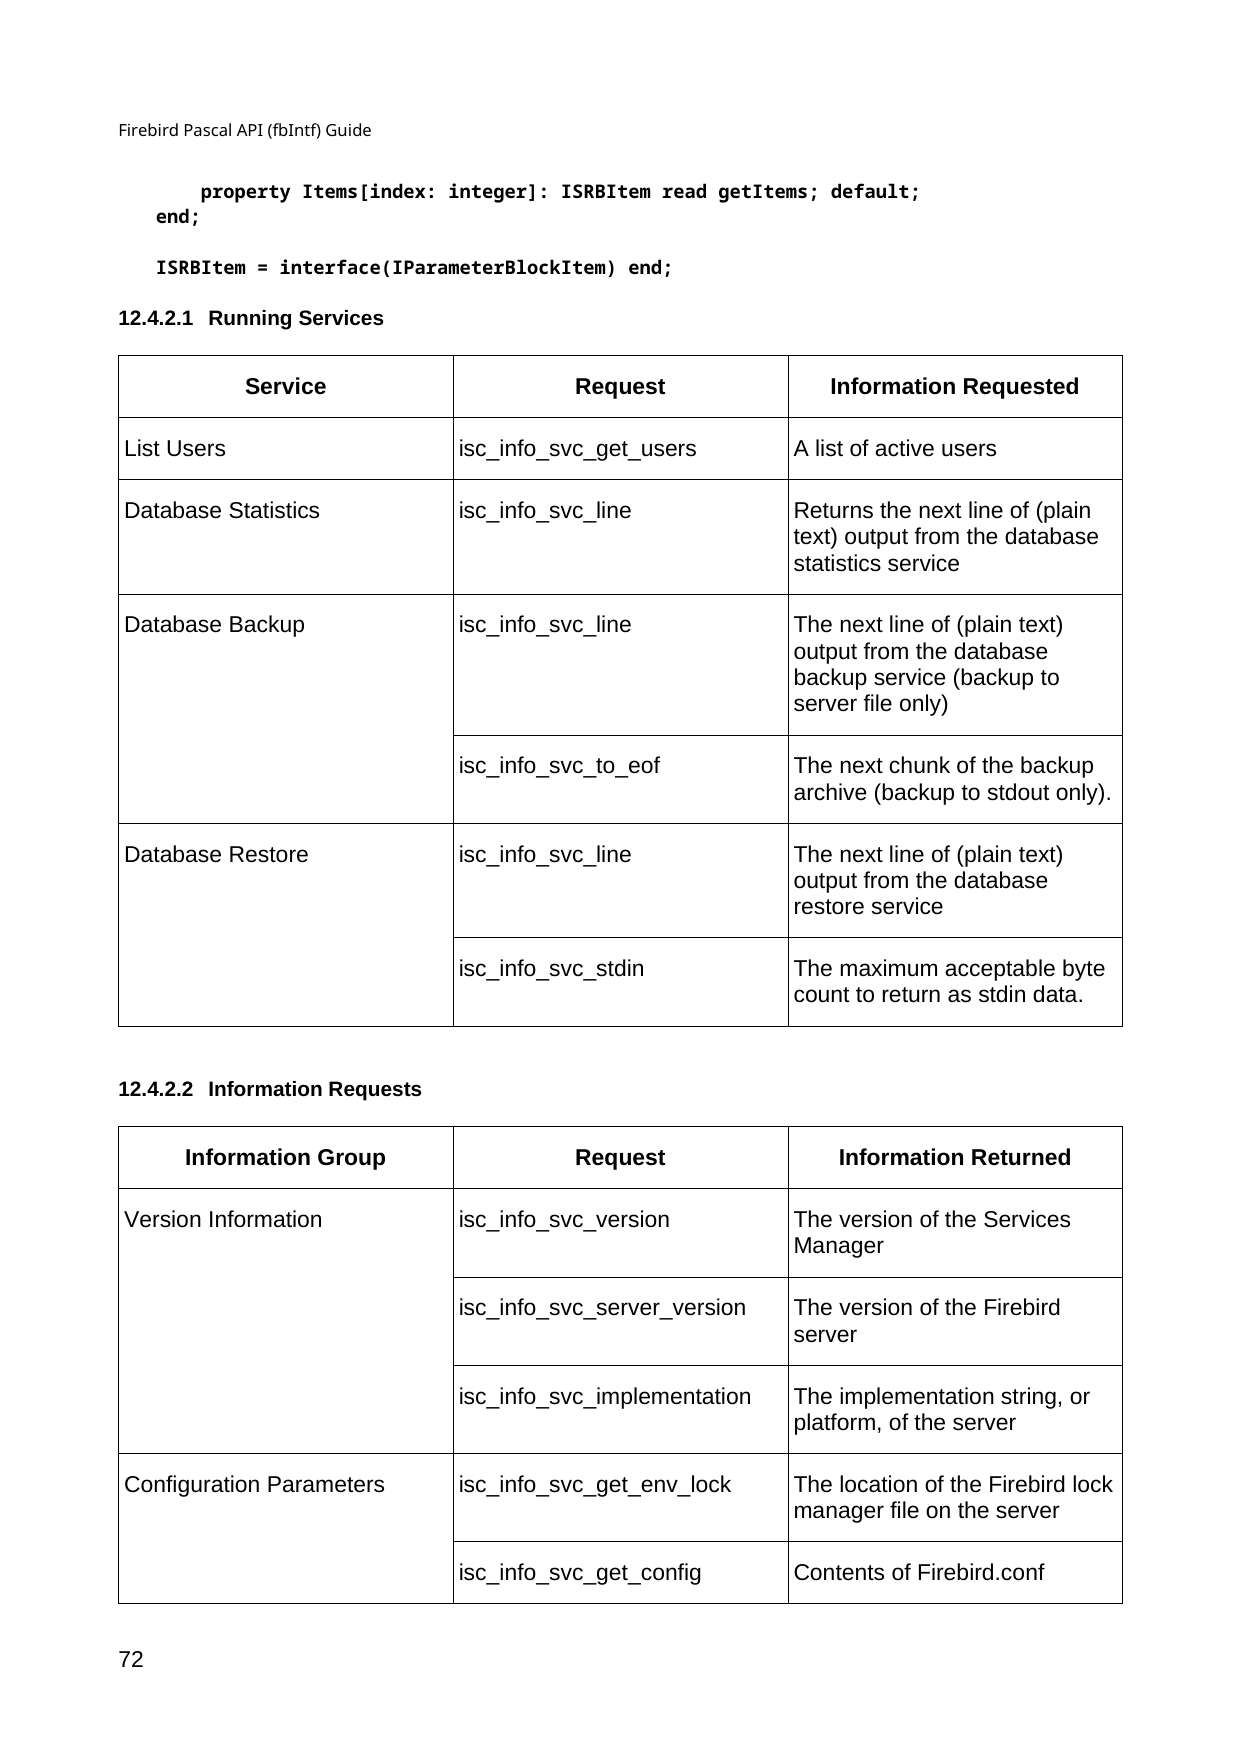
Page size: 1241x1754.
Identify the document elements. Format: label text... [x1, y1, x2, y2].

table_cell The maximum acceptable byte count to return as stdin data. [789, 938, 1122, 1026]
subtitle Information Requests [118, 1077, 1122, 1101]
table_cell isc_info_svc_implementation [454, 1366, 788, 1453]
table_cell isc_info_svc_version [454, 1189, 788, 1277]
table_cell The next line of (plain text) output from the database restore service [789, 824, 1122, 937]
table_cell isc_info_svc_line [454, 480, 788, 593]
table_cell The version of the Services Manager [789, 1189, 1122, 1277]
table_cell isc_info_svc_get_users [454, 418, 788, 479]
text property Items[index: integer]: ISRBItem read getItems; default; [156, 178, 1122, 204]
text end; [156, 204, 1122, 229]
table_cell The next line of (plain text) output from the database backup service (backup to server file only) [789, 595, 1122, 734]
table_cell isc_info_svc_line [454, 595, 788, 734]
table_cell isc_info_svc_stdin [454, 938, 788, 1026]
table_cell Version Information [119, 1189, 453, 1453]
table_header Information Group [119, 1127, 453, 1188]
table_cell Database Backup [119, 595, 453, 823]
table_header Information Requested [789, 356, 1122, 417]
table_header Information Returned [789, 1127, 1122, 1188]
table_cell The location of the Firebird lock manager file on the server [789, 1454, 1122, 1541]
text ISRBItem = interface(IParameterBlockItem) end; [156, 255, 1122, 280]
table_header Request [454, 356, 788, 417]
table_cell Returns the next line of (plain text) output from the database statistics service [789, 480, 1122, 593]
table_header Service [119, 356, 453, 417]
table_cell isc_info_svc_get_config [454, 1542, 788, 1603]
table_cell isc_info_svc_line [454, 824, 788, 937]
table_cell The implementation string, or platform, of the server [789, 1366, 1122, 1453]
table_cell Database Restore [119, 824, 453, 1026]
table_cell List Users [119, 418, 453, 479]
table_cell isc_info_svc_get_env_lock [454, 1454, 788, 1541]
table_cell Database Statistics [119, 480, 453, 593]
table_cell The next chunk of the backup archive (backup to stdout only). [789, 736, 1122, 823]
subtitle Running Services [118, 306, 1122, 330]
table_cell isc_info_svc_to_eof [454, 736, 788, 823]
table_cell Configuration Parameters [119, 1454, 453, 1603]
table_cell The version of the Firebird server [789, 1278, 1122, 1365]
table_cell A list of active users [789, 418, 1122, 479]
table_cell isc_info_svc_server_version [454, 1278, 788, 1365]
table_cell Contents of Firebird.conf [789, 1542, 1122, 1603]
table_header Request [454, 1127, 788, 1188]
